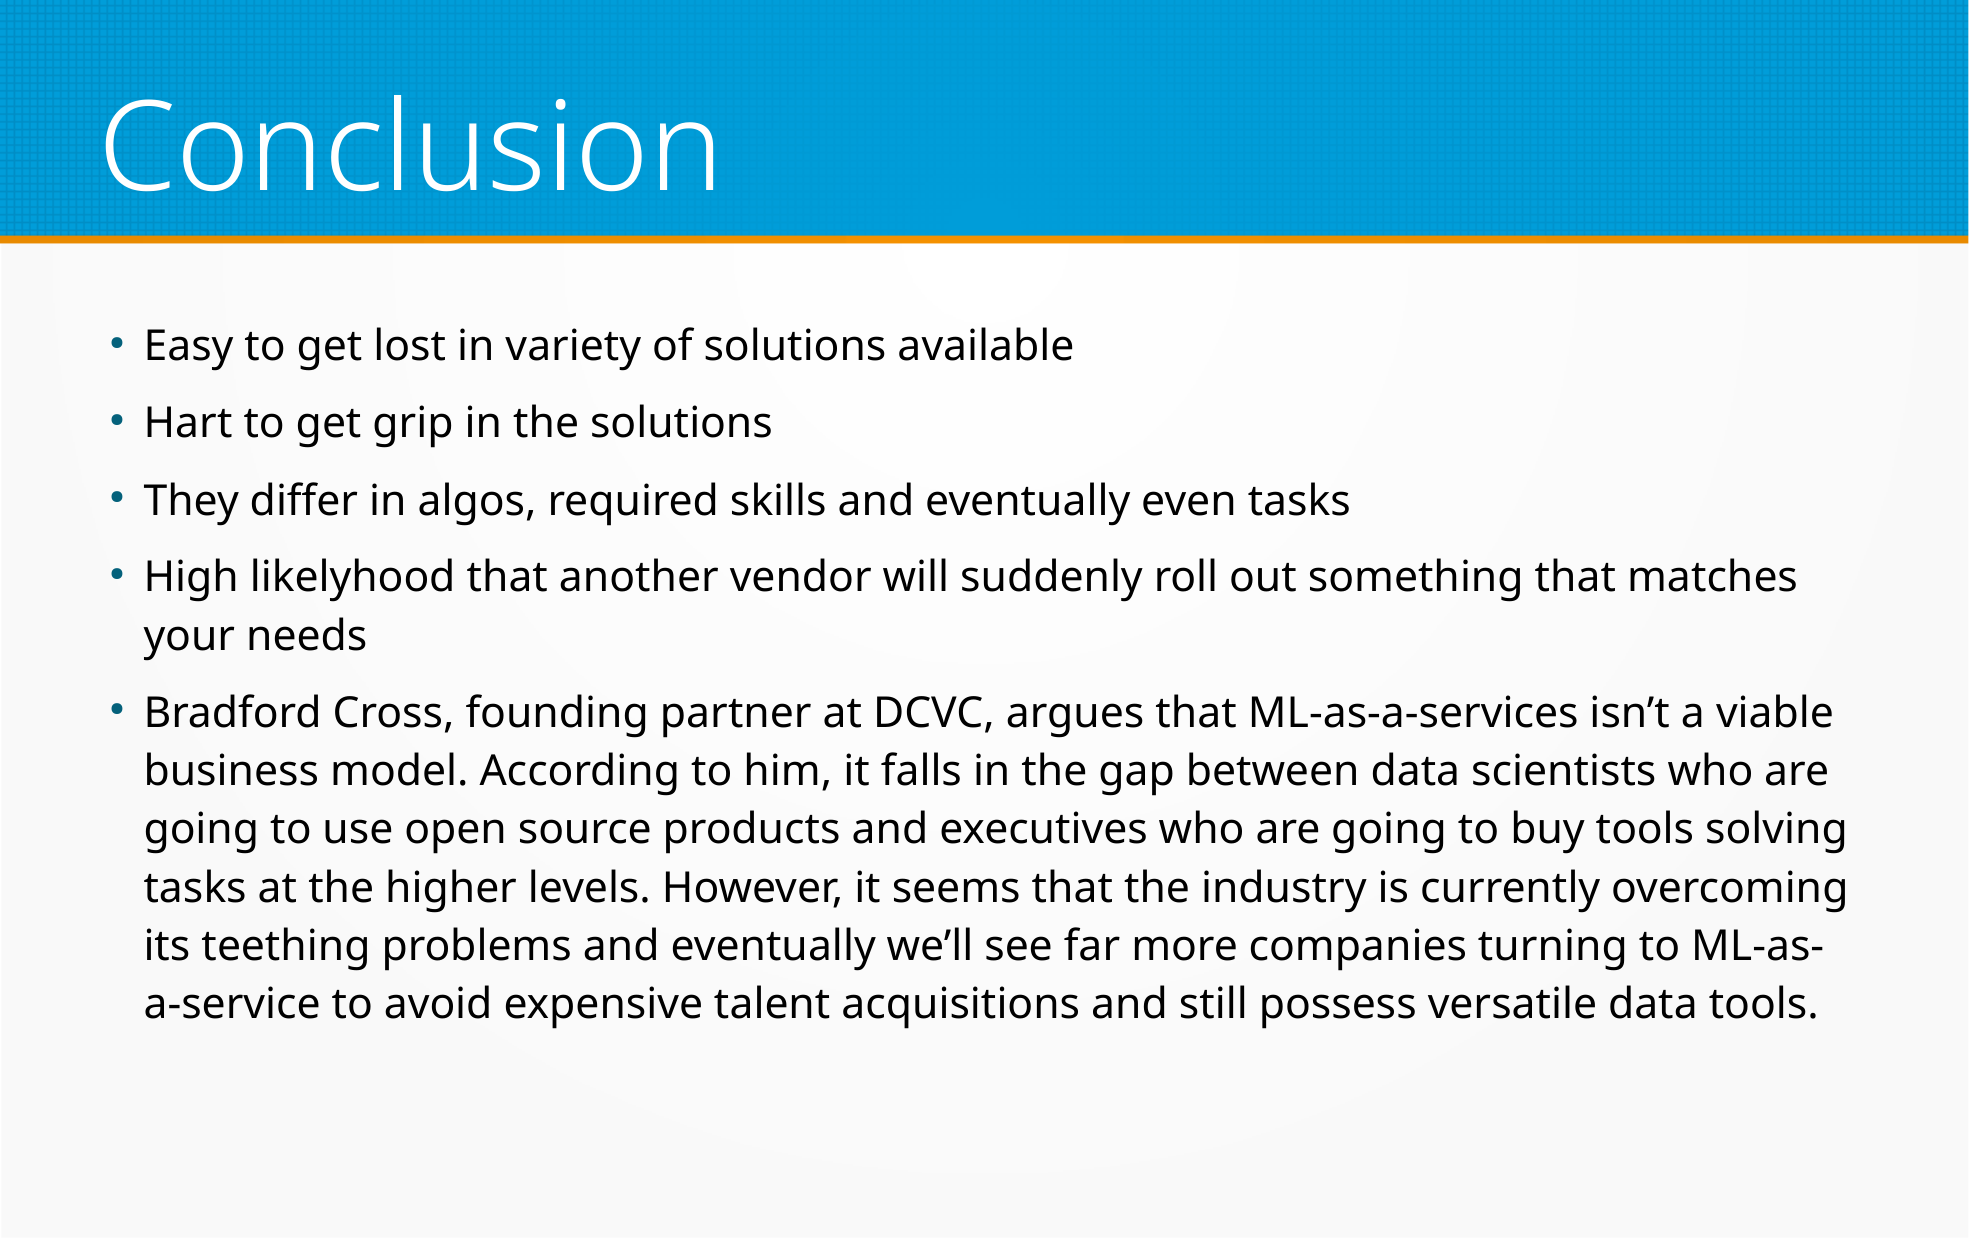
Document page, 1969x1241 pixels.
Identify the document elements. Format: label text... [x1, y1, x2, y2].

title Conclusion [98, 19, 1870, 227]
picture [0, 236, 1969, 1241]
list Easy to get lost in variety of solutions available Hart to get grip in the solutions They differ in algos, required skills and eventually even tasks High likelyhood that another vendor will suddenly roll out something that matches your needs Bradford Cross, founding partner at DCVC, argues that ML-as-a-services isn’t a viable business model. According to him, it falls in the gap between data scientists who are going to use open source products and executives who are going to buy tools solving tasks at the higher levels. However, it seems that the industry is currently overcoming its teething problems and eventually we’ll see far more companies turning to ML-as-a-service to avoid expensive talent acquisitions and still possess versatile data tools. [98, 315, 1861, 1081]
